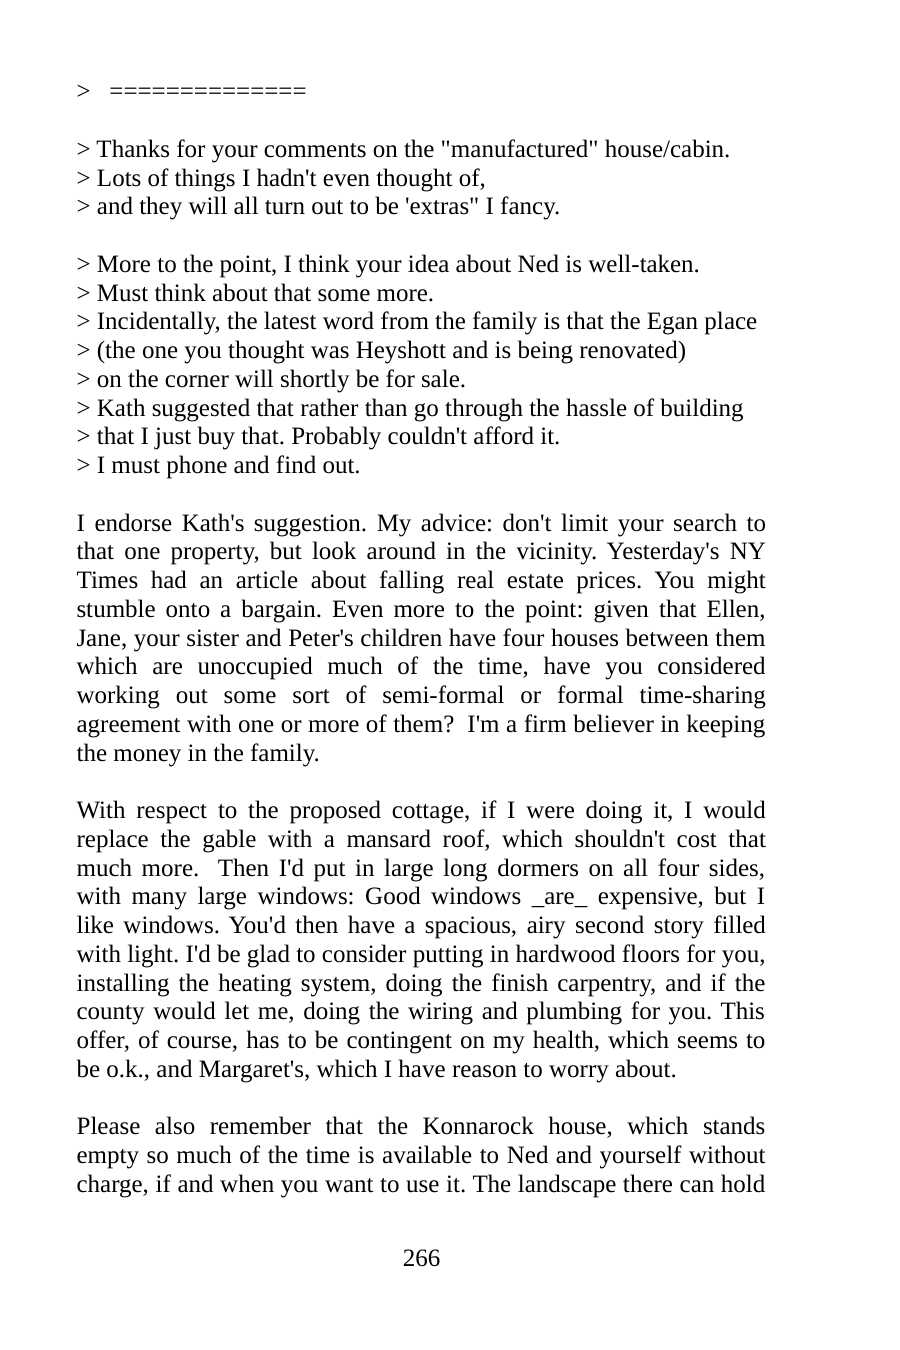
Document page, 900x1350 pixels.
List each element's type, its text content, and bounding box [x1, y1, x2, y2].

text Please also remember that the Konnarock house, which stands empty so much of the time is available to Ned and yourself without charge, if and when you want to use it. The landscape there can hold [76, 1111, 766, 1198]
text > that I just buy that. Probably couldn't afford it. [76, 421, 766, 450]
text > and they will all turn out to be 'extras" I fancy. [76, 191, 766, 220]
text > Incidentally, the latest word from the family is that the Egan place [76, 306, 766, 335]
text > Kath suggested that rather than go through the hassle of building [76, 393, 766, 421]
text > on the corner will shortly be for sale. [76, 364, 766, 393]
text > Thanks for your comments on the "manufactured" house/cabin. [76, 134, 766, 163]
text I endorse Kath's suggestion. My advice: don't limit your search to that one property, but look around in the vicinity. Yesterday's NY Times had an article about falling real estate prices. You might stumble onto a bargain. Even more to the point: given that Ellen, Jane, your sister and Peter's children have four houses between them which are unoccupied much of the time, have you considered working out some sort of semi-formal or formal time-sharing agreement with one or more of them? I'm a firm believer in keeping the money in the family. [76, 508, 766, 766]
text > Must think about that some more. [76, 278, 766, 306]
text > I must phone and find out. [76, 450, 766, 479]
text > ============== [76, 76, 766, 105]
text > More to the point, I think your idea about Ned is well-taken. [76, 249, 766, 278]
text With respect to the proposed cottage, if I were doing it, I would replace the gable with a mansard roof, which shouldn't cost that much more. Then I'd put in large long dormers on all four sides, with many large windows: Good windows _are_ expensive, but I like windows. You'd then have a spacious, airy second story filled with light. I'd be glad to consider putting in hardwood floors for you, installing the heating system, doing the finish carpentry, and if the county would let me, doing the wiring and plumbing for you. This offer, of course, has to be contingent on my health, which seems to be o.k., and Margaret's, which I have reason to worry about. [76, 795, 766, 1083]
text > Lots of things I hadn't even thought of, [76, 163, 766, 191]
text > (the one you thought was Heyshott and is being renovated) [76, 335, 766, 364]
